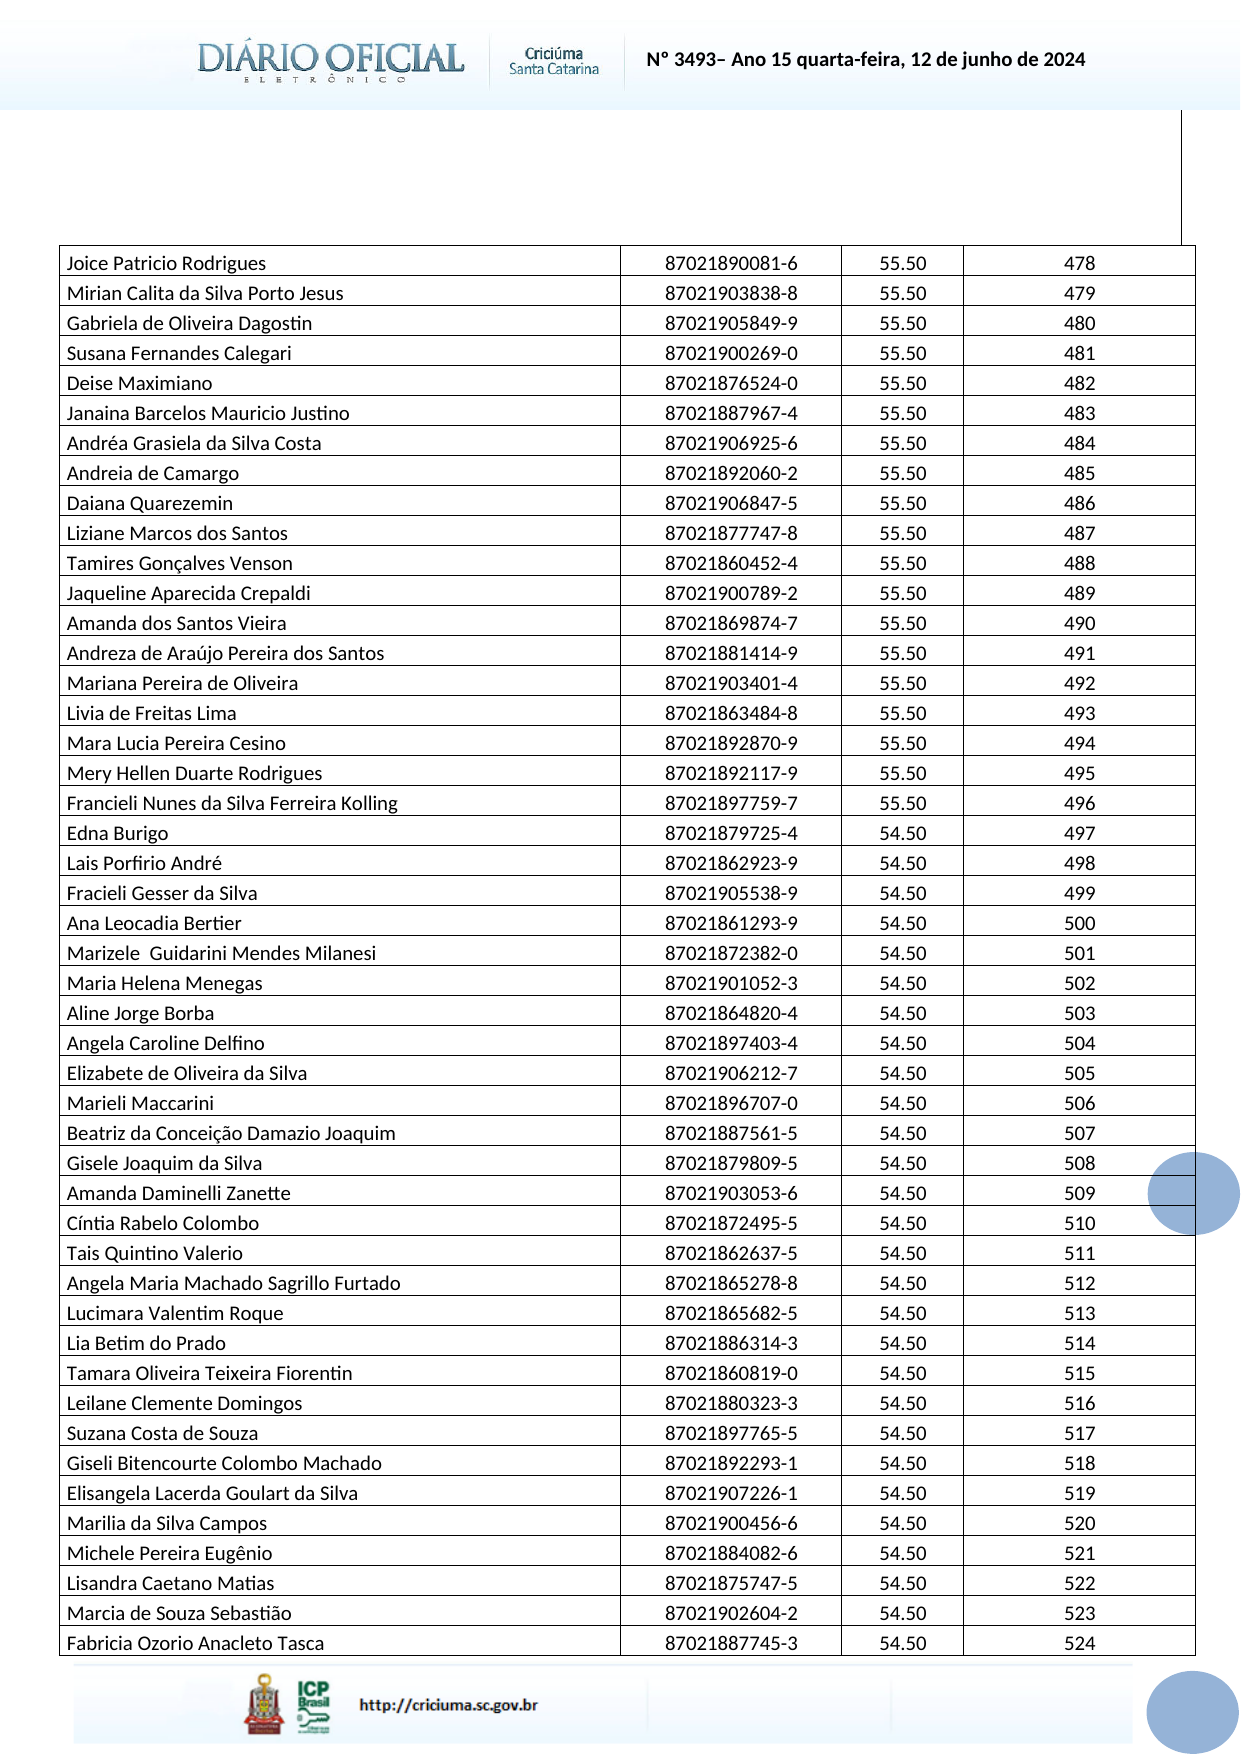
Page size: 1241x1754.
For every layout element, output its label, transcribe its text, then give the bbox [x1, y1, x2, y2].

table_cell 54.50 [842, 1296, 963, 1325]
table_cell 87021862923-9 [621, 846, 841, 875]
table_cell 87021903838-8 [621, 276, 841, 305]
table_cell Marizele Guidarini Mendes Milanesi [60, 936, 620, 965]
table_cell Gisele Joaquim da Silva [60, 1146, 620, 1175]
table_cell 87021872495-5 [621, 1206, 841, 1235]
table_cell 87021876524-0 [621, 366, 841, 395]
table_cell 55.50 [842, 516, 963, 545]
table_cell 87021900456-6 [621, 1506, 841, 1535]
table_cell 54.50 [842, 1056, 963, 1085]
table_cell Lisandra Caetano Matias [60, 1566, 620, 1595]
table_cell 87021865278-8 [621, 1266, 841, 1295]
table_cell 87021860819-0 [621, 1356, 841, 1385]
table_cell Angela Caroline Delfino [60, 1026, 620, 1055]
table_cell Marcia de Souza Sebastião [60, 1596, 620, 1625]
table_cell 87021892117-9 [621, 756, 841, 785]
table_cell 87021892293-1 [621, 1446, 841, 1475]
table_cell 55.50 [842, 396, 963, 425]
table_cell Lia Betim do Prado [60, 1326, 620, 1355]
table_cell Elizabete de Oliveira da Silva [60, 1056, 620, 1085]
table_cell 87021875747-5 [621, 1566, 841, 1595]
table_cell 87021903401-4 [621, 666, 841, 695]
table_cell Suzana Costa de Souza [60, 1416, 620, 1445]
table_cell 54.50 [842, 1626, 963, 1655]
table_cell 87021887561-5 [621, 1116, 841, 1145]
table_cell Edna Burigo [60, 816, 620, 845]
table_cell Marilia da Silva Campos [60, 1506, 620, 1535]
table_cell 488 [964, 546, 1195, 575]
table_cell 87021872382-0 [621, 936, 841, 965]
table_cell 54.50 [842, 1596, 963, 1625]
table_cell 87021892870-9 [621, 726, 841, 755]
table_cell 87021886314-3 [621, 1326, 841, 1355]
table_cell 55.50 [842, 306, 963, 335]
table_cell 524 [964, 1626, 1195, 1655]
table_cell 483 [964, 396, 1195, 425]
table_cell Andreia de Camargo [60, 456, 620, 485]
table_cell Giseli Bitencourte Colombo Machado [60, 1446, 620, 1475]
table_cell Fracieli Gesser da Silva [60, 876, 620, 905]
table_cell 87021890081-6 [621, 246, 841, 275]
table_cell Tamires Gonçalves Venson [60, 546, 620, 575]
table_cell 517 [964, 1416, 1195, 1445]
table_cell Lucimara Valentim Roque [60, 1296, 620, 1325]
table_cell 54.50 [842, 1566, 963, 1595]
table_cell 54.50 [842, 1086, 963, 1115]
table_cell 87021879725-4 [621, 816, 841, 845]
table_cell Andréa Grasiela da Silva Costa [60, 426, 620, 455]
table_cell Mara Lucia Pereira Cesino [60, 726, 620, 755]
table_cell 523 [964, 1596, 1195, 1625]
table_cell 87021864820-4 [621, 996, 841, 1025]
table_cell 87021879809-5 [621, 1146, 841, 1175]
table_cell 485 [964, 456, 1195, 485]
table_cell 520 [964, 1506, 1195, 1535]
table_cell Elisangela Lacerda Goulart da Silva [60, 1476, 620, 1505]
table_cell 54.50 [842, 1116, 963, 1145]
table_cell 55.50 [842, 486, 963, 515]
table_cell 504 [964, 1026, 1195, 1055]
table_cell Tais Quintino Valerio [60, 1236, 620, 1265]
table_cell 55.50 [842, 246, 963, 275]
table_cell Gabriela de Oliveira Dagostin [60, 306, 620, 335]
table_cell 54.50 [842, 1236, 963, 1265]
table_cell 87021903053-6 [621, 1176, 841, 1205]
table_cell 505 [964, 1056, 1195, 1085]
table_cell 501 [964, 936, 1195, 965]
table_cell 482 [964, 366, 1195, 395]
table_cell 511 [964, 1236, 1195, 1265]
table_cell 502 [964, 966, 1195, 995]
table_cell Cíntia Rabelo Colombo [60, 1206, 620, 1235]
table_cell 495 [964, 756, 1195, 785]
table_cell 54.50 [842, 1416, 963, 1445]
table_cell Jaqueline Aparecida Crepaldi [60, 576, 620, 605]
table_cell 87021900269-0 [621, 336, 841, 365]
table_cell Liziane Marcos dos Santos [60, 516, 620, 545]
table_cell 55.50 [842, 336, 963, 365]
table_cell Mirian Calita da Silva Porto Jesus [60, 276, 620, 305]
table_cell 87021906212-7 [621, 1056, 841, 1085]
table_cell 87021869874-7 [621, 606, 841, 635]
table_cell 54.50 [842, 996, 963, 1025]
table_cell 87021897403-4 [621, 1026, 841, 1055]
table_cell Amanda dos Santos Vieira [60, 606, 620, 635]
table_cell 87021897765-5 [621, 1416, 841, 1445]
table_cell 484 [964, 426, 1195, 455]
table_cell Susana Fernandes Calegari [60, 336, 620, 365]
table_cell 479 [964, 276, 1195, 305]
table_cell Angela Maria Machado Sagrillo Furtado [60, 1266, 620, 1295]
table_cell 55.50 [842, 456, 963, 485]
table_cell 87021863484-8 [621, 696, 841, 725]
table_cell 54.50 [842, 966, 963, 995]
table_cell 487 [964, 516, 1195, 545]
table_cell 503 [964, 996, 1195, 1025]
table_cell 87021884082-6 [621, 1536, 841, 1565]
table_cell 518 [964, 1446, 1195, 1475]
table_cell 514 [964, 1326, 1195, 1355]
table_cell 87021905849-9 [621, 306, 841, 335]
table_cell 480 [964, 306, 1195, 335]
table_cell 54.50 [842, 1506, 963, 1535]
table_cell 55.50 [842, 696, 963, 725]
table_cell 54.50 [842, 1476, 963, 1505]
table_cell 87021897759-7 [621, 786, 841, 815]
table_cell 55.50 [842, 726, 963, 755]
table_cell Leilane Clemente Domingos [60, 1386, 620, 1415]
table_cell 489 [964, 576, 1195, 605]
table_cell 87021880323-3 [621, 1386, 841, 1415]
table_cell Tamara Oliveira Teixeira Fiorentin [60, 1356, 620, 1385]
table_cell 54.50 [842, 1386, 963, 1415]
table_cell 494 [964, 726, 1195, 755]
table_cell Michele Pereira Eugênio [60, 1536, 620, 1565]
table_cell 513 [964, 1296, 1195, 1325]
table_cell Daiana Quarezemin [60, 486, 620, 515]
table_cell 54.50 [842, 1146, 963, 1175]
table_cell 54.50 [842, 1536, 963, 1565]
table_cell Amanda Daminelli Zanette [60, 1176, 620, 1205]
table_cell 492 [964, 666, 1195, 695]
table_cell 87021905538-9 [621, 876, 841, 905]
table_cell 55.50 [842, 666, 963, 695]
table_cell 87021907226-1 [621, 1476, 841, 1505]
table_cell 498 [964, 846, 1195, 875]
table_cell 507 [964, 1116, 1195, 1145]
table_cell 478 [964, 246, 1195, 275]
table_cell 500 [964, 906, 1195, 935]
table_cell 521 [964, 1536, 1195, 1565]
table_cell Ana Leocadia Bertier [60, 906, 620, 935]
table_cell 522 [964, 1566, 1195, 1595]
table_cell 54.50 [842, 1356, 963, 1385]
table_cell 512 [964, 1266, 1195, 1295]
table_cell 55.50 [842, 276, 963, 305]
table_cell 54.50 [842, 1026, 963, 1055]
table_cell 506 [964, 1086, 1195, 1115]
table_cell Deise Maximiano [60, 366, 620, 395]
table_cell 516 [964, 1386, 1195, 1415]
table_cell Beatriz da Conceição Damazio Joaquim [60, 1116, 620, 1145]
table_cell 481 [964, 336, 1195, 365]
table_cell Joice Patricio Rodrigues [60, 246, 620, 275]
table_cell 87021861293-9 [621, 906, 841, 935]
table_cell 55.50 [842, 636, 963, 665]
table_cell 55.50 [842, 756, 963, 785]
table_cell 497 [964, 816, 1195, 845]
table_cell 515 [964, 1356, 1195, 1385]
table_cell Aline Jorge Borba [60, 996, 620, 1025]
table_cell 87021896707-0 [621, 1086, 841, 1115]
table_cell 491 [964, 636, 1195, 665]
table_cell 496 [964, 786, 1195, 815]
table_cell Mery Hellen Duarte Rodrigues [60, 756, 620, 785]
table_cell Lais Porfirio André [60, 846, 620, 875]
table_cell 55.50 [842, 606, 963, 635]
table_cell 54.50 [842, 1326, 963, 1355]
table_cell 55.50 [842, 786, 963, 815]
table_cell 54.50 [842, 846, 963, 875]
table_cell 55.50 [842, 366, 963, 395]
table_cell Mariana Pereira de Oliveira [60, 666, 620, 695]
table_cell 54.50 [842, 816, 963, 845]
table_cell Janaina Barcelos Mauricio Justino [60, 396, 620, 425]
table_cell 54.50 [842, 876, 963, 905]
table_cell 54.50 [842, 1446, 963, 1475]
table_cell 87021906925-6 [621, 426, 841, 455]
table_cell 508 [964, 1146, 1195, 1175]
table_cell 87021906847-5 [621, 486, 841, 515]
table_cell 87021877747-8 [621, 516, 841, 545]
table_cell 87021887745-3 [621, 1626, 841, 1655]
table_cell 519 [964, 1476, 1195, 1505]
table_cell Marieli Maccarini [60, 1086, 620, 1115]
table_cell 87021901052-3 [621, 966, 841, 995]
table_cell 87021900789-2 [621, 576, 841, 605]
table_cell 87021887967-4 [621, 396, 841, 425]
table_cell 490 [964, 606, 1195, 635]
table_cell Andreza de Araújo Pereira dos Santos [60, 636, 620, 665]
table_cell Livia de Freitas Lima [60, 696, 620, 725]
table_cell 87021881414-9 [621, 636, 841, 665]
table_cell 55.50 [842, 426, 963, 455]
table_cell 55.50 [842, 576, 963, 605]
table_cell 54.50 [842, 936, 963, 965]
table_cell 509 [964, 1176, 1151, 1205]
table_cell 54.50 [842, 1266, 963, 1295]
table_cell Fabricia Ozorio Anacleto Tasca [60, 1626, 620, 1655]
table_cell 87021892060-2 [621, 456, 841, 485]
table_cell 87021860452-4 [621, 546, 841, 575]
table_cell Francieli Nunes da Silva Ferreira Kolling [60, 786, 620, 815]
table_cell 510 [964, 1206, 1183, 1235]
table_cell 486 [964, 486, 1195, 515]
table_cell 493 [964, 696, 1195, 725]
table_cell 499 [964, 876, 1195, 905]
table_cell 87021865682-5 [621, 1296, 841, 1325]
table_cell 55.50 [842, 546, 963, 575]
table_cell 87021862637-5 [621, 1236, 841, 1265]
table_cell 54.50 [842, 906, 963, 935]
table_cell 54.50 [842, 1176, 963, 1205]
table_cell Maria Helena Menegas [60, 966, 620, 995]
table_cell 54.50 [842, 1206, 963, 1235]
table_cell 87021902604-2 [621, 1596, 841, 1625]
